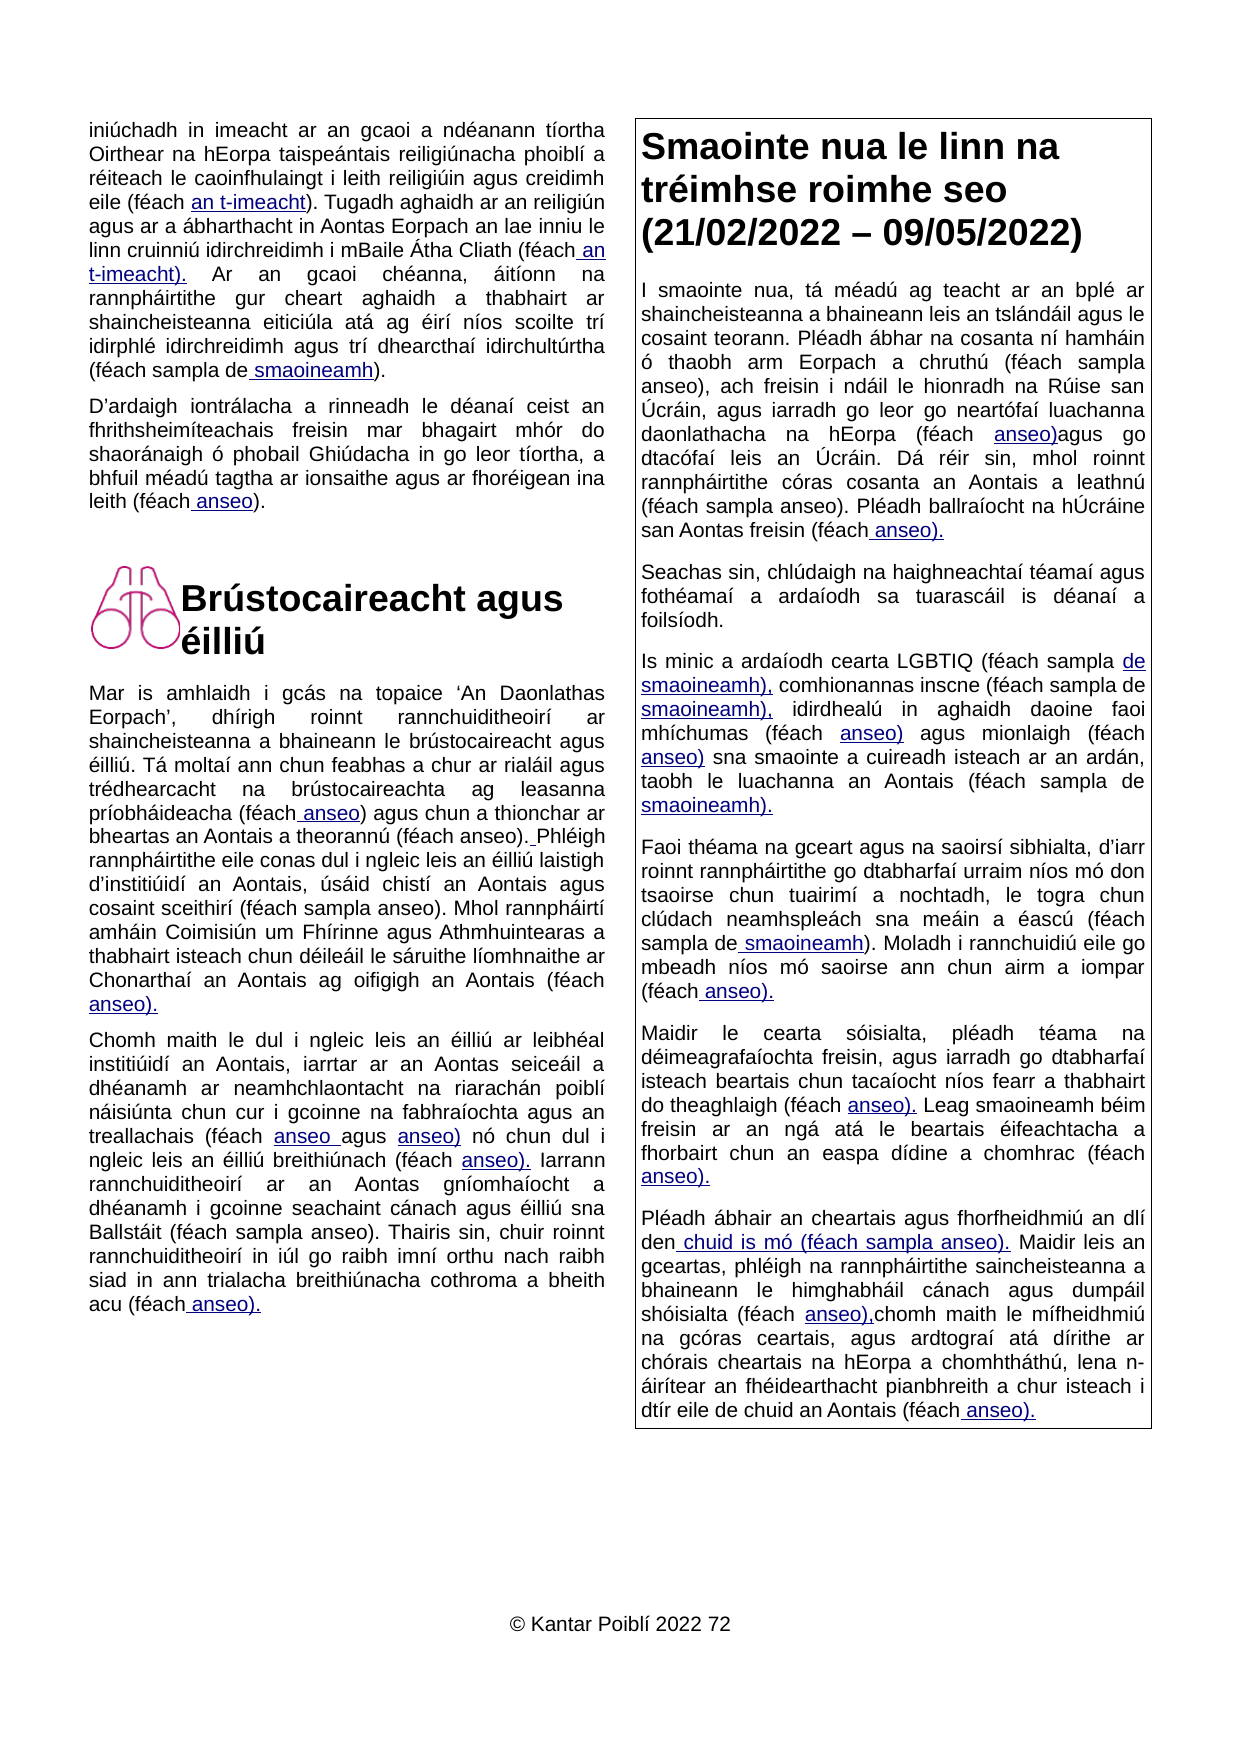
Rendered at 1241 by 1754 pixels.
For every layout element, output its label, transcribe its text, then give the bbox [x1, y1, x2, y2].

picture [91, 566, 181, 649]
text Maidir le cearta sóisialta, pléadh téama na déimeagrafaíochta freisin, agus iarradh go dtabharfaí isteach beartais chun tacaíocht níos fearr a thabhairt do theaghlaigh (féach anseo). Leag smaoineamh béim freisin ar an ngá atá le beartais éifeachtacha a fhorbairt chun an easpa dídine a chomhrac (féach anseo). [636, 1014, 1151, 1194]
text Faoi théama na gceart agus na saoirsí sibhialta, d’iarr roinnt rannpháirtithe go dtabharfaí urraim níos mó don tsaoirse chun tuairimí a nochtadh, le togra chun clúdach neamhspleách sna meáin a éascú (féach sampla de smaoineamh). Moladh i rannchuidiú eile go mbeadh níos mó saoirse ann chun airm a iompar (féach anseo). [636, 829, 1151, 1009]
text I smaointe nua, tá méadú ag teacht ar an bplé ar shaincheisteanna a bhaineann leis an tslándáil agus le cosaint teorann. Pléadh ábhar na cosanta ní hamháin ó thaobh arm Eorpach a chruthú (féach sampla anseo), ach freisin i ndáil le hionradh na Rúise san Úcráin, agus iarradh go leor go neartófaí luachanna daonlathacha na hEorpa (féach anseo)agus go dtacófaí leis an Úcráin. Dá réir sin, mhol roinnt rannpháirtithe córas cosanta an Aontais a leathnú (féach sampla anseo). Pléadh ballraíocht na hÚcráine san Aontas freisin (féach anseo). [636, 272, 1151, 548]
text Chomh maith le dul i ngleic leis an éilliú ar leibhéal institiúidí an Aontais, iarrtar ar an Aontas seiceáil a dhéanamh ar neamhchlaontacht na riarachán poiblí náisiúnta chun cur i gcoinne na fabhraíochta agus an treallachais (féach anseo agus anseo) nó chun dul i ngleic leis an éilliú breithiúnach (féach anseo). Iarrann rannchuiditheoirí ar an Aontas gníomhaíocht a dhéanamh i gcoinne seachaint cánach agus éilliú sna Ballstáit (féach sampla anseo). Thairis sin, chuir roinnt rannchuiditheoirí in iúl go raibh imní orthu nach raibh siad in ann trialacha breithiúnacha cothroma a bheith acu (féach anseo). [88, 1028, 605, 1315]
text Is minic a ardaíodh cearta LGBTIQ (féach sampla de smaoineamh), comhionannas inscne (féach sampla de smaoineamh), idirdhealú in aghaidh daoine faoi mhíchumas (féach anseo) agus mionlaigh (féach anseo) sna smaointe a cuireadh isteach ar an ardán, taobh le luachanna an Aontais (féach sampla de smaoineamh). [636, 643, 1151, 823]
text iniúchadh in imeacht ar an gcaoi a ndéanann tíortha Oirthear na hEorpa taispeántais reiligiúnacha phoiblí a réiteach le caoinfhulaingt i leith reiligiúin agus creidimh eile (féach an t-imeacht). Tugadh aghaidh ar an reiligiún agus ar a ábharthacht in Aontas Eorpach an lae inniu le linn cruinniú idirchreidimh i mBaile Átha Cliath (féach an t-imeacht). Ar an gcaoi chéanna, áitíonn na rannpháirtithe gur cheart aghaidh a thabhairt ar shaincheisteanna eiticiúla atá ag éirí níos scoilte trí idirphlé idirchreidimh agus trí dhearcthaí idirchultúrtha (féach sampla de smaoineamh). [88, 118, 605, 382]
subtitle Brústocaireacht agus éilliú [88, 576, 605, 662]
text Seachas sin, chlúdaigh na haighneachtaí téamaí agus fothéamaí a ardaíodh sa tuarascáil is déanaí a foilsíodh. [636, 553, 1151, 637]
text Pléadh ábhair an cheartais agus fhorfheidhmiú an dlí den chuid is mó (féach sampla anseo). Maidir leis an gceartas, phléigh na rannpháirtithe saincheisteanna a bhaineann le himghabháil cánach agus dumpáil shóisialta (féach anseo),chomh maith le mífheidhmiú na gcóras ceartais, agus ardtograí atá dírithe ar chórais cheartais na hEorpa a chomhtháthú, lena n-áirítear an fhéidearthacht pianbhreith a chur isteach i dtír eile de chuid an Aontais (féach anseo). [636, 1200, 1151, 1428]
text Mar is amhlaidh i gcás na topaice ‘An Daonlathas Eorpach’, dhírigh roinnt rannchuiditheoirí ar shaincheisteanna a bhaineann le brústocaireacht agus éilliú. Tá moltaí ann chun feabhas a chur ar rialáil agus trédhearcacht na brústocaireachta ag leasanna príobháideacha (féach anseo) agus chun a thionchar ar bheartas an Aontais a theorannú (féach anseo). Phléigh rannpháirtithe eile conas dul i ngleic leis an éilliú laistigh d’institiúidí an Aontais, úsáid chistí an Aontais agus cosaint sceithirí (féach sampla anseo). Mhol rannpháirtí amháin Coimisiún um Fhírinne agus Athmhuintearas a thabhairt isteach chun déileáil le sáruithe líomhnaithe ar Chonarthaí an Aontais ag oifigigh an Aontais (féach anseo). [88, 681, 605, 1016]
text D’ardaigh iontrálacha a rinneadh le déanaí ceist an fhrithsheimíteachais freisin mar bhagairt mhór do shaoránaigh ó phobail Ghiúdacha in go leor tíortha, a bhfuil méadú tagtha ar ionsaithe agus ar fhoréigean ina leith (féach anseo). [88, 393, 605, 513]
subtitle Smaointe nua le linn na tréimhse roimhe seo (21/02/2022 – 09/05/2022) [636, 119, 1151, 259]
